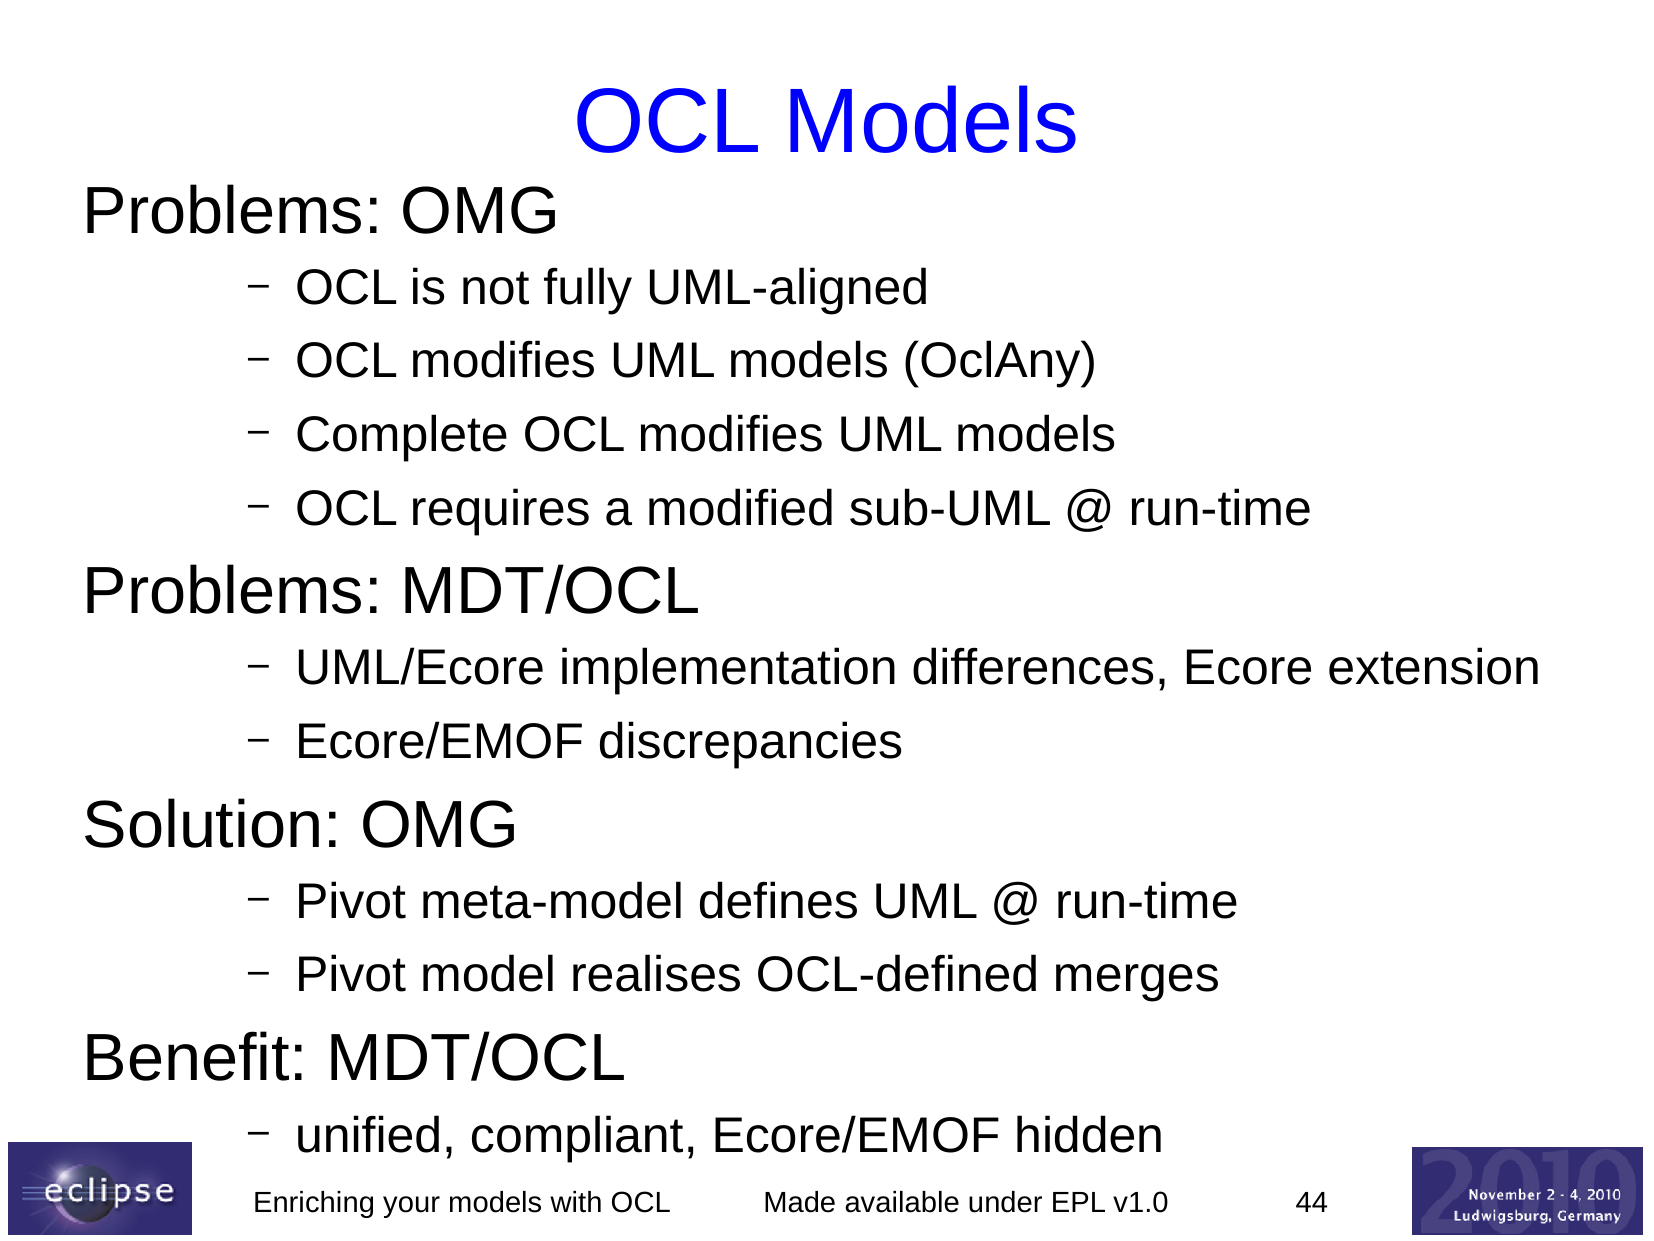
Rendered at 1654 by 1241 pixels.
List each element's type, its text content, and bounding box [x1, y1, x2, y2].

picture [8, 1142, 82, 1235]
picture [1605, 1147, 1643, 1235]
list Problems: OMG OCL is not fully UML-aligned OCL modifies UML models (OclAny) Complete OCL modifies UML models OCL requires a modified sub-UML @ run-time Problems: MDT/OCL UML/Ecore implementation differences, Ecore extension Ecore/EMOF discrepancies Solution: OMG Pivot meta-model defines UML @ run-time Pivot model realises OCL-defined merges Benefit: MDT/OCL unified, compliant, Ecore/EMOF hidden [82, 172, 1605, 1239]
title OCL Models [82, 49, 1571, 172]
